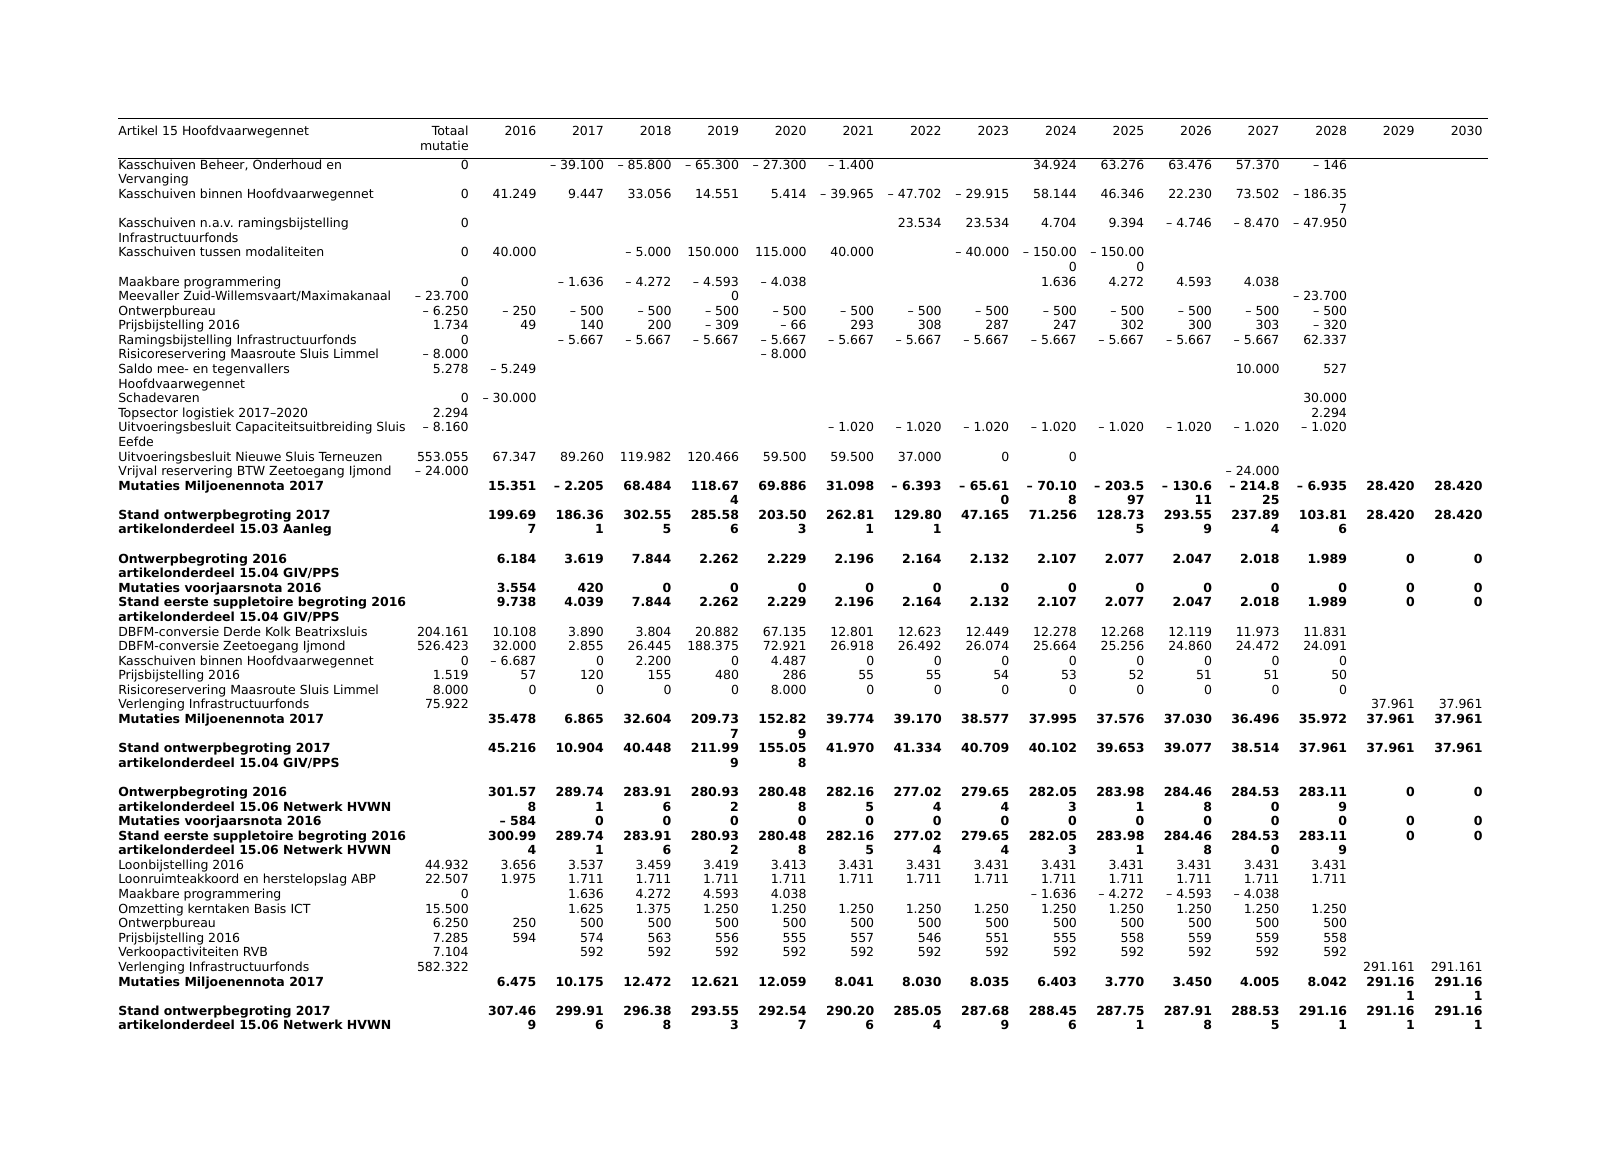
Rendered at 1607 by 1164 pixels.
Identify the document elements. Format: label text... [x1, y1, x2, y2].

table_cell 0 [947, 814, 1015, 828]
table_cell 28.420 [1420, 508, 1488, 537]
table_cell 32.000 [474, 639, 542, 653]
table_cell [1015, 537, 1082, 551]
table_cell 1.250 [880, 901, 947, 916]
table_cell 51 [1150, 668, 1218, 683]
table_cell 592 [1218, 945, 1285, 960]
table_cell 1.711 [1218, 872, 1285, 887]
table_cell Meevaller Zuid-Willemsvaart/Maximakanaal [118, 289, 407, 303]
table_cell – 24.000 [1218, 464, 1285, 478]
table_cell [1015, 362, 1082, 391]
table_cell 15.500 [407, 901, 474, 916]
table_cell 284.530 [1218, 829, 1285, 858]
table_cell [1015, 289, 1082, 303]
table_cell [1218, 289, 1285, 303]
table_cell [1083, 449, 1150, 464]
table_cell [880, 274, 947, 289]
table_cell 71.256 [1015, 508, 1082, 537]
table_cell – 500 [1218, 304, 1285, 318]
table_cell [1353, 683, 1420, 697]
table_cell 592 [677, 945, 744, 960]
table_cell Mutaties Miljoenennota 2017 [118, 974, 407, 1003]
table_cell 1.250 [745, 901, 812, 916]
table_cell 2.132 [947, 551, 1015, 581]
table_cell [1420, 770, 1488, 785]
table_cell [474, 333, 542, 347]
table_cell DBFM-conversie Derde Kolk Beatrixsluis [118, 624, 407, 639]
table_cell 62.337 [1285, 333, 1353, 347]
table_cell [1150, 347, 1218, 362]
table_cell 36.496 [1218, 712, 1285, 741]
table_cell 0 [1015, 814, 1082, 828]
table_cell Uitvoeringsbesluit Nieuwe Sluis Terneuzen [118, 449, 407, 464]
table_header 2020 [745, 119, 812, 158]
table_cell [1083, 697, 1150, 712]
table_cell 592 [947, 945, 1015, 960]
table_cell 40.000 [812, 245, 880, 274]
table_cell [542, 406, 609, 420]
table_cell 2.196 [812, 595, 880, 624]
table_cell 37.961 [1420, 741, 1488, 770]
table_cell [1353, 159, 1420, 187]
table_cell [407, 595, 474, 624]
table_cell [880, 347, 947, 362]
table_cell 2.018 [1218, 551, 1285, 581]
table_cell [610, 347, 677, 362]
table_cell 280.932 [677, 785, 744, 814]
table_cell 128.735 [1083, 508, 1150, 537]
table_cell 1.636 [542, 887, 609, 901]
table_cell [1083, 960, 1150, 974]
table_cell 51 [1218, 668, 1285, 683]
table_cell 0 [880, 654, 947, 668]
table_cell [542, 420, 609, 449]
table_cell Schadevaren [118, 391, 407, 406]
table_cell 37.961 [1420, 697, 1488, 712]
table_cell 32.604 [610, 712, 677, 741]
table_cell 10.904 [542, 741, 609, 770]
table_cell 49 [474, 318, 542, 333]
table_cell 14.551 [677, 187, 744, 216]
table_cell 118.674 [677, 479, 744, 508]
table_cell [474, 420, 542, 449]
table_cell [745, 391, 812, 406]
table_cell 1.711 [677, 872, 744, 887]
table_cell [1420, 347, 1488, 362]
table_cell 546 [880, 931, 947, 945]
table_cell – 8.160 [407, 420, 474, 449]
table_cell 12.623 [880, 624, 947, 639]
table_cell 287.918 [1150, 1004, 1218, 1033]
table_header 2021 [812, 119, 880, 158]
table_cell [407, 1004, 474, 1033]
table_cell 3.431 [1218, 858, 1285, 872]
table_cell [474, 464, 542, 478]
table_cell [1150, 391, 1218, 406]
table_cell 6.184 [474, 551, 542, 581]
table_header 2018 [610, 119, 677, 158]
table_cell 1.250 [1285, 901, 1353, 916]
table_cell [1218, 245, 1285, 274]
table_cell 301.578 [474, 785, 542, 814]
table_cell 0 [1420, 785, 1488, 814]
table_cell – 23.700 [407, 289, 474, 303]
table_cell [745, 362, 812, 391]
table_cell 0 [880, 683, 947, 697]
table_cell [745, 289, 812, 303]
table_cell 24.860 [1150, 639, 1218, 653]
table_cell 0 [407, 887, 474, 901]
table_cell 37.961 [1353, 712, 1420, 741]
table_cell – 8.000 [745, 347, 812, 362]
table_cell 0 [1285, 581, 1353, 595]
table_cell 10.175 [542, 974, 609, 1003]
table_cell – 584 [474, 814, 542, 828]
table_cell 1.711 [880, 872, 947, 887]
table_cell [1420, 449, 1488, 464]
table_cell [1285, 537, 1353, 551]
table_cell [947, 362, 1015, 391]
table_cell [610, 216, 677, 245]
table_cell 592 [610, 945, 677, 960]
table_header 2016 [474, 119, 542, 158]
table_cell 555 [1015, 931, 1082, 945]
table_cell – 5.667 [745, 333, 812, 347]
table_cell 12.801 [812, 624, 880, 639]
table_cell [474, 159, 542, 187]
table_cell 0 [1353, 829, 1420, 858]
table_cell 115.000 [745, 245, 812, 274]
table_cell 308 [880, 318, 947, 333]
table_cell 0 [1420, 829, 1488, 858]
table_cell [947, 347, 1015, 362]
table_cell [1420, 159, 1488, 187]
table_cell 0 [880, 581, 947, 595]
table_cell 592 [1285, 945, 1353, 960]
table_cell [1420, 362, 1488, 391]
table_cell 8.000 [407, 683, 474, 697]
table_cell 47.165 [947, 508, 1015, 537]
table_cell 285.054 [880, 1004, 947, 1033]
table_cell 277.024 [880, 829, 947, 858]
table_cell 282.053 [1015, 785, 1082, 814]
table_cell Ontwerpbureau [118, 304, 407, 318]
table_cell [1285, 449, 1353, 464]
table_cell [1285, 887, 1353, 901]
table_cell 4.593 [1150, 274, 1218, 289]
table_cell [1420, 187, 1488, 216]
table_cell [677, 216, 744, 245]
table_cell 39.653 [1083, 741, 1150, 770]
table_cell [542, 464, 609, 478]
table_cell [1353, 420, 1420, 449]
table_cell 0 [1218, 581, 1285, 595]
table_cell 0 [1353, 551, 1420, 581]
table_cell [474, 274, 542, 289]
table_cell 293 [812, 318, 880, 333]
table_cell 279.654 [947, 785, 1015, 814]
table_cell 280.488 [745, 785, 812, 814]
table_cell 0 [677, 683, 744, 697]
table_cell Stand ontwerpbegroting 2017 artikelonderdeel 15.06 Netwerk HVWN [118, 1004, 407, 1033]
table_cell – 500 [677, 304, 744, 318]
table_cell [610, 391, 677, 406]
table_cell [1150, 537, 1218, 551]
table_cell 119.982 [610, 449, 677, 464]
table_cell 204.161 [407, 624, 474, 639]
table_cell 12.278 [1015, 624, 1082, 639]
table_cell Verlenging Infrastructuurfonds [118, 697, 407, 712]
table_cell 25.256 [1083, 639, 1150, 653]
table_cell [1420, 464, 1488, 478]
table_cell 22.507 [407, 872, 474, 887]
table_cell Maakbare programmering [118, 887, 407, 901]
table_cell 2.077 [1083, 595, 1150, 624]
table_cell [1285, 960, 1353, 974]
table_cell 0 [1083, 683, 1150, 697]
table_cell 0 [542, 654, 609, 668]
table_cell 3.431 [1285, 858, 1353, 872]
table_cell Ontwerpbegroting 2016 artikelonderdeel 15.04 GIV/PPS [118, 551, 407, 581]
table_cell 38.577 [947, 712, 1015, 741]
table_cell [1353, 391, 1420, 406]
table_cell 38.514 [1218, 741, 1285, 770]
table_cell 0 [610, 581, 677, 595]
table_cell [542, 362, 609, 391]
table_cell 200 [610, 318, 677, 333]
table_cell [745, 406, 812, 420]
table_cell Verkoopactiviteiten RVB [118, 945, 407, 960]
table_cell 12.621 [677, 974, 744, 1003]
table_cell [1150, 449, 1218, 464]
table_cell [745, 216, 812, 245]
table_cell – 65.610 [947, 479, 1015, 508]
table_cell 283.916 [610, 785, 677, 814]
table_cell – 8.000 [407, 347, 474, 362]
table_cell – 23.700 [1285, 289, 1353, 303]
table_cell [542, 537, 609, 551]
table_cell [880, 770, 947, 785]
table_cell [947, 537, 1015, 551]
table_cell [677, 464, 744, 478]
table_cell – 309 [677, 318, 744, 333]
table_cell 283.916 [610, 829, 677, 858]
table_cell – 66 [745, 318, 812, 333]
table_cell 280.932 [677, 829, 744, 858]
table_header Totaal mutatie [407, 119, 474, 158]
table_cell [1015, 347, 1082, 362]
table_header 2024 [1015, 119, 1082, 158]
table_cell 592 [1015, 945, 1082, 960]
table_cell [1353, 187, 1420, 216]
table_cell – 2.205 [542, 479, 609, 508]
table_cell 0 [745, 814, 812, 828]
table_cell – 6.687 [474, 654, 542, 668]
table_cell Mutaties Miljoenennota 2017 [118, 479, 407, 508]
table_cell [880, 887, 947, 901]
table_cell 0 [677, 581, 744, 595]
table_cell [610, 420, 677, 449]
table_cell 0 [947, 449, 1015, 464]
table_cell [542, 391, 609, 406]
table_cell 54 [947, 668, 1015, 683]
table_cell [1420, 391, 1488, 406]
table_cell 262.811 [812, 508, 880, 537]
table_cell [610, 537, 677, 551]
table_cell 282.165 [812, 829, 880, 858]
table_cell – 5.667 [1150, 333, 1218, 347]
table_cell 289.741 [542, 829, 609, 858]
table_cell Stand eerste suppletoire begroting 2016 artikelonderdeel 15.04 GIV/PPS [118, 595, 407, 624]
table_header 2027 [1218, 119, 1285, 158]
table_cell – 1.020 [812, 420, 880, 449]
table_cell 37.576 [1083, 712, 1150, 741]
table_cell 500 [745, 916, 812, 931]
table_cell 40.000 [474, 245, 542, 274]
table_cell – 1.020 [1150, 420, 1218, 449]
table_cell 0 [1218, 683, 1285, 697]
table_cell 0 [610, 683, 677, 697]
table_cell [812, 464, 880, 478]
table_cell 582.322 [407, 960, 474, 974]
table_cell [1353, 916, 1420, 931]
table_cell 286 [745, 668, 812, 683]
table_cell 2.164 [880, 595, 947, 624]
table_cell 288.535 [1218, 1004, 1285, 1033]
table_cell 3.419 [677, 858, 744, 872]
table_cell – 500 [1083, 304, 1150, 318]
table_cell 4.704 [1015, 216, 1082, 245]
table_cell [1083, 347, 1150, 362]
table_cell 307.469 [474, 1004, 542, 1033]
table_cell 26.492 [880, 639, 947, 653]
table_cell 44.932 [407, 858, 474, 872]
table_cell 291.161 [1420, 974, 1488, 1003]
table_cell 283.119 [1285, 829, 1353, 858]
table_cell – 4.038 [1218, 887, 1285, 901]
table_cell – 5.667 [677, 333, 744, 347]
table_cell 59.500 [745, 449, 812, 464]
table_cell 6.250 [407, 916, 474, 931]
table_header 2017 [542, 119, 609, 158]
table_cell 4.272 [610, 887, 677, 901]
table_cell [1218, 770, 1285, 785]
table_cell Prijsbijstelling 2016 [118, 931, 407, 945]
table_cell [947, 391, 1015, 406]
table_cell 37.030 [1150, 712, 1218, 741]
table_cell 0 [1150, 654, 1218, 668]
table_cell [610, 770, 677, 785]
table_cell [677, 406, 744, 420]
table_cell 1.711 [947, 872, 1015, 887]
table_cell 40.709 [947, 741, 1015, 770]
table_cell Saldo mee- en tegenvallers Hoofdvaarwegennet [118, 362, 407, 391]
table_cell 6.865 [542, 712, 609, 741]
table_cell 293.553 [677, 1004, 744, 1033]
table_cell 0 [812, 654, 880, 668]
table_cell [745, 420, 812, 449]
table_cell [1353, 654, 1420, 668]
table_cell 282.165 [812, 785, 880, 814]
table_cell 4.272 [1083, 274, 1150, 289]
table_cell [1218, 697, 1285, 712]
table_cell [1353, 624, 1420, 639]
table_header 2025 [1083, 119, 1150, 158]
table_cell [880, 289, 947, 303]
table_cell 3.431 [1150, 858, 1218, 872]
table_cell Maakbare programmering [118, 274, 407, 289]
table_cell [474, 697, 542, 712]
table_cell [1353, 887, 1420, 901]
table_cell – 5.667 [1015, 333, 1082, 347]
table_cell 291.161 [1420, 960, 1488, 974]
table_cell – 4.593 [677, 274, 744, 289]
table_cell [812, 770, 880, 785]
table_cell 9.738 [474, 595, 542, 624]
table_cell [812, 537, 880, 551]
table_cell [1353, 668, 1420, 683]
table_cell 26.445 [610, 639, 677, 653]
table_cell [1015, 697, 1082, 712]
table_cell 291.161 [1285, 1004, 1353, 1033]
table_cell [677, 960, 744, 974]
table_cell 57.370 [1218, 159, 1285, 187]
table_cell 120.466 [677, 449, 744, 464]
table_cell [407, 814, 474, 828]
table_cell 291.161 [1420, 1004, 1488, 1033]
table_cell [407, 581, 474, 595]
table_cell 59.500 [812, 449, 880, 464]
table_cell – 4.746 [1150, 216, 1218, 245]
table_cell 5.278 [407, 362, 474, 391]
table_cell 2.164 [880, 551, 947, 581]
table_cell 7.285 [407, 931, 474, 945]
table_cell Kasschuiven Beheer, Onderhoud en Vervanging [118, 159, 407, 187]
table_cell 0 [1015, 449, 1082, 464]
table_cell 288.456 [1015, 1004, 1082, 1033]
table_cell [1420, 683, 1488, 697]
table_cell [474, 289, 542, 303]
table_cell 0 [1015, 654, 1082, 668]
table_cell 0 [1150, 814, 1218, 828]
table_cell [947, 289, 1015, 303]
table_cell 1.519 [407, 668, 474, 683]
table_cell 37.000 [880, 449, 947, 464]
table_cell 526.423 [407, 639, 474, 653]
table_header Artikel 15 Hoofdvaarwegennet [118, 119, 407, 158]
table_cell 3.431 [1015, 858, 1082, 872]
table_cell [1353, 639, 1420, 653]
table_cell [1353, 362, 1420, 391]
table_cell 292.547 [745, 1004, 812, 1033]
table_cell 39.170 [880, 712, 947, 741]
table_cell – 500 [610, 304, 677, 318]
table_cell [880, 406, 947, 420]
table_cell 0 [407, 187, 474, 216]
table_cell [745, 697, 812, 712]
table_cell [812, 289, 880, 303]
table_header 2023 [947, 119, 1015, 158]
table_cell 1.711 [1083, 872, 1150, 887]
table_cell [880, 464, 947, 478]
table_cell 559 [1150, 931, 1218, 945]
table_cell 0 [677, 289, 744, 303]
table_cell [1353, 770, 1420, 785]
table_cell 0 [1218, 654, 1285, 668]
table_cell [1353, 347, 1420, 362]
table_cell 4.038 [1218, 274, 1285, 289]
table_cell [1015, 770, 1082, 785]
table_cell 0 [407, 216, 474, 245]
table_cell 11.973 [1218, 624, 1285, 639]
table_cell – 1.636 [542, 274, 609, 289]
table_cell [947, 960, 1015, 974]
table_cell 287.751 [1083, 1004, 1150, 1033]
table_cell 3.770 [1083, 974, 1150, 1003]
table_cell 0 [1353, 785, 1420, 814]
table_cell 594 [474, 931, 542, 945]
table_cell [947, 770, 1015, 785]
table_cell 155.058 [745, 741, 812, 770]
table_cell [1218, 449, 1285, 464]
table_cell 0 [947, 581, 1015, 595]
table_cell 2.077 [1083, 551, 1150, 581]
table_cell 0 [1285, 654, 1353, 668]
table_cell – 500 [947, 304, 1015, 318]
table_cell [1083, 391, 1150, 406]
table_cell 89.260 [542, 449, 609, 464]
table_cell 0 [880, 814, 947, 828]
table_cell [610, 464, 677, 478]
table_cell Stand ontwerpbegroting 2017 artikelonderdeel 15.04 GIV/PPS [118, 741, 407, 770]
table_cell 1.636 [1015, 274, 1082, 289]
table_cell [610, 960, 677, 974]
table_cell 284.468 [1150, 829, 1218, 858]
table_cell – 500 [542, 304, 609, 318]
table_cell 574 [542, 931, 609, 945]
table_cell 58.144 [1015, 187, 1082, 216]
table_cell Ontwerpbureau [118, 916, 407, 931]
table_cell – 1.020 [1015, 420, 1082, 449]
table_cell 500 [677, 916, 744, 931]
table_cell – 500 [812, 304, 880, 318]
table_cell 500 [1015, 916, 1082, 931]
table_cell [1083, 537, 1150, 551]
table_cell 284.468 [1150, 785, 1218, 814]
table_cell 3.537 [542, 858, 609, 872]
table_cell [1353, 464, 1420, 478]
table_cell 39.077 [1150, 741, 1218, 770]
table_cell 9.394 [1083, 216, 1150, 245]
table_cell 1.734 [407, 318, 474, 333]
table_cell 1.250 [812, 901, 880, 916]
table_cell [1420, 639, 1488, 653]
table_cell 0 [1015, 683, 1082, 697]
table_cell 3.450 [1150, 974, 1218, 1003]
table_cell [1150, 464, 1218, 478]
table_cell 563 [610, 931, 677, 945]
table_cell – 500 [745, 304, 812, 318]
table_cell [542, 960, 609, 974]
table_cell 63.476 [1150, 159, 1218, 187]
table_cell 10.108 [474, 624, 542, 639]
table_cell [1420, 887, 1488, 901]
table_cell 282.053 [1015, 829, 1082, 858]
table_cell [1218, 406, 1285, 420]
table_cell [610, 362, 677, 391]
table_cell Ramingsbijstelling Infrastructuurfonds [118, 333, 407, 347]
table_cell 37.961 [1420, 712, 1488, 741]
table_cell 37.995 [1015, 712, 1082, 741]
table_cell 1.711 [812, 872, 880, 887]
table_cell 291.161 [1353, 974, 1420, 1003]
table_cell [745, 537, 812, 551]
table_cell [880, 537, 947, 551]
table_cell 1.250 [1150, 901, 1218, 916]
table_cell 2.262 [677, 551, 744, 581]
table_cell 558 [1083, 931, 1150, 945]
table_cell 0 [745, 581, 812, 595]
table_cell – 203.597 [1083, 479, 1150, 508]
table_cell 500 [610, 916, 677, 931]
table_cell 0 [407, 654, 474, 668]
table_cell 3.431 [1083, 858, 1150, 872]
table_cell 120 [542, 668, 609, 683]
table_cell 53 [1015, 668, 1082, 683]
table_cell 0 [1285, 683, 1353, 697]
table_cell 500 [947, 916, 1015, 931]
table_cell [1420, 931, 1488, 945]
table_cell – 4.272 [1083, 887, 1150, 901]
table_cell 40.448 [610, 741, 677, 770]
table_cell 129.801 [880, 508, 947, 537]
table_cell [407, 712, 474, 741]
table_cell Kasschuiven n.a.v. ramingsbijstelling Infrastructuurfonds [118, 216, 407, 245]
table_cell 10.000 [1218, 362, 1285, 391]
table_cell DBFM-conversie Zeetoegang Ijmond [118, 639, 407, 653]
table_cell 4.039 [542, 595, 609, 624]
table_cell [1420, 304, 1488, 318]
table_cell [1420, 216, 1488, 245]
table_cell 4.005 [1218, 974, 1285, 1003]
table_cell – 6.935 [1285, 479, 1353, 508]
table_cell 0 [812, 814, 880, 828]
table_cell 7.844 [610, 551, 677, 581]
table_cell [947, 274, 1015, 289]
table_cell 26.918 [812, 639, 880, 653]
table_cell [677, 362, 744, 391]
table_cell – 39.965 [812, 187, 880, 216]
table_cell Mutaties voorjaarsnota 2016 [118, 814, 407, 828]
table_cell [1420, 245, 1488, 274]
table_cell 69.886 [745, 479, 812, 508]
table_cell [1353, 872, 1420, 887]
table_cell 5.414 [745, 187, 812, 216]
table_cell 0 [1420, 581, 1488, 595]
table_cell [1353, 333, 1420, 347]
table_cell – 1.020 [1218, 420, 1285, 449]
table_cell 55 [812, 668, 880, 683]
table_cell 0 [1150, 581, 1218, 595]
table_cell 2.196 [812, 551, 880, 581]
table_cell [1353, 901, 1420, 916]
table_cell – 47.950 [1285, 216, 1353, 245]
table_cell Mutaties voorjaarsnota 2016 [118, 581, 407, 595]
table_cell – 27.300 [745, 159, 812, 187]
table_cell 2.047 [1150, 595, 1218, 624]
table_cell [1285, 770, 1353, 785]
table_cell 0 [1083, 581, 1150, 595]
table_cell [880, 960, 947, 974]
table_cell [880, 391, 947, 406]
table_cell – 5.667 [880, 333, 947, 347]
table_cell [474, 901, 542, 916]
table_header 2022 [880, 119, 947, 158]
table_cell [1420, 654, 1488, 668]
table_cell [407, 785, 474, 814]
table_cell 0 [1353, 581, 1420, 595]
table_cell 289.741 [542, 785, 609, 814]
table_cell 63.276 [1083, 159, 1150, 187]
table_cell – 146 [1285, 159, 1353, 187]
table_cell 2.132 [947, 595, 1015, 624]
table_cell 6.475 [474, 974, 542, 1003]
table_cell 559 [1218, 931, 1285, 945]
table_cell 290.206 [812, 1004, 880, 1033]
table_cell [610, 289, 677, 303]
table_cell 24.472 [1218, 639, 1285, 653]
table_cell [1420, 901, 1488, 916]
table_cell 37.961 [1353, 697, 1420, 712]
table_cell 500 [1285, 916, 1353, 931]
table_cell 3.890 [542, 624, 609, 639]
table_cell 291.161 [1353, 1004, 1420, 1033]
table_cell – 24.000 [407, 464, 474, 478]
table_cell [1420, 916, 1488, 931]
table_cell 500 [1218, 916, 1285, 931]
table_cell 11.831 [1285, 624, 1353, 639]
table_cell [1420, 274, 1488, 289]
table_cell [1353, 245, 1420, 274]
table_cell [474, 406, 542, 420]
table_cell 237.894 [1218, 508, 1285, 537]
table_cell 500 [880, 916, 947, 931]
table_cell 0 [1353, 814, 1420, 828]
table_cell [812, 274, 880, 289]
table_cell – 1.020 [1083, 420, 1150, 449]
table_cell 55 [880, 668, 947, 683]
table_cell [677, 770, 744, 785]
table_cell [745, 960, 812, 974]
table_cell 24.091 [1285, 639, 1353, 653]
table_cell 1.250 [1083, 901, 1150, 916]
table_cell [1285, 347, 1353, 362]
table_cell 1.625 [542, 901, 609, 916]
table_cell 1.989 [1285, 551, 1353, 581]
table_cell 12.472 [610, 974, 677, 1003]
table_cell 67.347 [474, 449, 542, 464]
table_cell 3.431 [947, 858, 1015, 872]
table_header 2019 [677, 119, 744, 158]
table_cell – 5.667 [947, 333, 1015, 347]
table_cell 1.711 [745, 872, 812, 887]
table_cell 8.035 [947, 974, 1015, 1003]
table_cell 12.119 [1150, 624, 1218, 639]
table_cell [542, 289, 609, 303]
table_cell [1083, 406, 1150, 420]
table_cell [1353, 289, 1420, 303]
table_cell 0 [407, 274, 474, 289]
table_cell 67.135 [745, 624, 812, 639]
table_cell 0 [407, 159, 474, 187]
table_cell 480 [677, 668, 744, 683]
table_cell – 4.038 [745, 274, 812, 289]
table_cell 280.488 [745, 829, 812, 858]
table_cell 52 [1083, 668, 1150, 683]
table_cell 300 [1150, 318, 1218, 333]
table_cell [880, 245, 947, 274]
table_cell 283.981 [1083, 829, 1150, 858]
table_header 2030 [1420, 119, 1488, 158]
table_cell 1.375 [610, 901, 677, 916]
table_cell 1.250 [1218, 901, 1285, 916]
table_cell [1420, 318, 1488, 333]
table_cell 28.420 [1353, 479, 1420, 508]
table_cell 2.294 [1285, 406, 1353, 420]
table_cell 296.388 [610, 1004, 677, 1033]
table_cell 0 [812, 581, 880, 595]
table_cell [1353, 274, 1420, 289]
table_cell 186.361 [542, 508, 609, 537]
table_cell – 5.667 [812, 333, 880, 347]
table_cell 277.024 [880, 785, 947, 814]
table_cell 500 [542, 916, 609, 931]
table_cell [880, 697, 947, 712]
table_cell 0 [1083, 654, 1150, 668]
table_cell – 150.000 [1083, 245, 1150, 274]
table_cell 0 [812, 683, 880, 697]
table_cell 3.459 [610, 858, 677, 872]
table_cell 75.922 [407, 697, 474, 712]
table_cell [118, 770, 407, 785]
table_cell 0 [1285, 814, 1353, 828]
table_cell [1420, 945, 1488, 960]
table_cell 37.961 [1285, 741, 1353, 770]
table_cell [1420, 289, 1488, 303]
table_cell [474, 887, 542, 901]
table_cell [1353, 931, 1420, 945]
table_cell 73.502 [1218, 187, 1285, 216]
table_cell 2.107 [1015, 551, 1082, 581]
table_cell [474, 216, 542, 245]
table_cell 41.249 [474, 187, 542, 216]
table_cell 299.916 [542, 1004, 609, 1033]
table_cell 50 [1285, 668, 1353, 683]
table_cell [1353, 858, 1420, 872]
table_cell 37.961 [1353, 741, 1420, 770]
table_cell 40.102 [1015, 741, 1082, 770]
table_cell 500 [1083, 916, 1150, 931]
table_cell 140 [542, 318, 609, 333]
table_cell [542, 245, 609, 274]
table_cell Loonruimteakkoord en herstelopslag ABP [118, 872, 407, 887]
table_cell 155 [610, 668, 677, 683]
table_cell [677, 347, 744, 362]
table_cell 31.098 [812, 479, 880, 508]
table_cell [1150, 245, 1218, 274]
table_cell – 47.702 [880, 187, 947, 216]
table_cell 30.000 [1285, 391, 1353, 406]
table_cell 0 [677, 814, 744, 828]
table_cell 500 [1150, 916, 1218, 931]
table_cell – 6.393 [880, 479, 947, 508]
table_cell [542, 347, 609, 362]
table_cell 1.250 [677, 901, 744, 916]
table_cell 199.697 [474, 508, 542, 537]
table_cell [1150, 362, 1218, 391]
table_cell 203.503 [745, 508, 812, 537]
table_cell [812, 887, 880, 901]
table_cell – 39.100 [542, 159, 609, 187]
table_cell 46.346 [1083, 187, 1150, 216]
table_cell 39.774 [812, 712, 880, 741]
table_cell [1015, 464, 1082, 478]
table_cell 41.334 [880, 741, 947, 770]
table_cell 0 [947, 683, 1015, 697]
table_cell 302 [1083, 318, 1150, 333]
table_cell 41.970 [812, 741, 880, 770]
table_cell 500 [812, 916, 880, 931]
table_cell [407, 479, 474, 508]
table_cell 284.530 [1218, 785, 1285, 814]
table_cell 12.059 [745, 974, 812, 1003]
table_cell 12.268 [1083, 624, 1150, 639]
table_cell 1.975 [474, 872, 542, 887]
table_cell 1.711 [1015, 872, 1082, 887]
table_cell 1.711 [542, 872, 609, 887]
table_cell [1083, 770, 1150, 785]
table_cell [1218, 347, 1285, 362]
table_cell [1083, 289, 1150, 303]
table_cell 0 [542, 814, 609, 828]
table_cell [1150, 770, 1218, 785]
table_cell [1218, 537, 1285, 551]
table_cell 0 [1150, 683, 1218, 697]
table_cell [474, 960, 542, 974]
table_cell 12.449 [947, 624, 1015, 639]
table_cell [1150, 960, 1218, 974]
table_cell 0 [407, 391, 474, 406]
table_cell [1285, 697, 1353, 712]
table_cell [474, 945, 542, 960]
table_cell 22.230 [1150, 187, 1218, 216]
table_header 2026 [1150, 119, 1218, 158]
table_cell [1420, 858, 1488, 872]
table_cell Prijsbijstelling 2016 [118, 318, 407, 333]
table_cell [1420, 406, 1488, 420]
table_cell Omzetting kerntaken Basis ICT [118, 901, 407, 916]
table_cell – 5.667 [542, 333, 609, 347]
table_cell 287.689 [947, 1004, 1015, 1033]
table_cell 2.855 [542, 639, 609, 653]
table_cell 34.924 [1015, 159, 1082, 187]
table_cell – 5.000 [610, 245, 677, 274]
table_cell [1420, 668, 1488, 683]
table_cell 25.664 [1015, 639, 1082, 653]
table_cell 8.030 [880, 974, 947, 1003]
table_cell Kasschuiven binnen Hoofdvaarwegennet [118, 654, 407, 668]
table_cell [474, 770, 542, 785]
table_cell – 85.800 [610, 159, 677, 187]
table_cell 592 [1150, 945, 1218, 960]
table_cell – 5.667 [1083, 333, 1150, 347]
table_cell [610, 406, 677, 420]
table_cell 592 [542, 945, 609, 960]
table_cell [407, 974, 474, 1003]
table_cell 556 [677, 931, 744, 945]
table_cell 250 [474, 916, 542, 931]
table_cell [947, 697, 1015, 712]
table_cell – 500 [1285, 304, 1353, 318]
table_cell 592 [745, 945, 812, 960]
table_cell 2.107 [1015, 595, 1082, 624]
table_cell 285.586 [677, 508, 744, 537]
table_cell [1353, 406, 1420, 420]
table_cell 3.554 [474, 581, 542, 595]
table_cell 527 [1285, 362, 1353, 391]
table_cell 33.056 [610, 187, 677, 216]
table_cell 6.403 [1015, 974, 1082, 1003]
table_cell 209.737 [677, 712, 744, 741]
table_cell 28.420 [1420, 479, 1488, 508]
table_cell 1.711 [1150, 872, 1218, 887]
table_cell 283.119 [1285, 785, 1353, 814]
table_cell 3.431 [880, 858, 947, 872]
table_cell [542, 216, 609, 245]
table_cell [1218, 391, 1285, 406]
table_cell [1353, 537, 1420, 551]
table_cell 0 [1420, 551, 1488, 581]
table_cell Verlenging Infrastructuurfonds [118, 960, 407, 974]
table_cell Kasschuiven tussen modaliteiten [118, 245, 407, 274]
table_cell 2.200 [610, 654, 677, 668]
table_cell 45.216 [474, 741, 542, 770]
table_cell [947, 887, 1015, 901]
table_cell [947, 464, 1015, 478]
table_cell – 8.470 [1218, 216, 1285, 245]
table_cell 287 [947, 318, 1015, 333]
table_cell Vrijval reservering BTW Zeetoegang Ijmond [118, 464, 407, 478]
table_cell – 5.249 [474, 362, 542, 391]
table_cell [1015, 391, 1082, 406]
table_cell 3.804 [610, 624, 677, 639]
table_cell [407, 551, 474, 581]
table_cell 4.487 [745, 654, 812, 668]
table_cell [1015, 960, 1082, 974]
table_cell – 40.000 [947, 245, 1015, 274]
table_cell 0 [474, 683, 542, 697]
table_cell 302.555 [610, 508, 677, 537]
table_cell – 1.020 [947, 420, 1015, 449]
table_cell 0 [1218, 814, 1285, 828]
table_cell Risicoreservering Maasroute Sluis Limmel [118, 683, 407, 697]
table_cell [812, 347, 880, 362]
table_cell [812, 216, 880, 245]
table_cell 4.593 [677, 887, 744, 901]
table_cell [1353, 945, 1420, 960]
table_cell 35.972 [1285, 712, 1353, 741]
table_cell 0 [407, 333, 474, 347]
table_cell 3.619 [542, 551, 609, 581]
table_cell 592 [1083, 945, 1150, 960]
table_cell – 30.000 [474, 391, 542, 406]
table_cell 279.654 [947, 829, 1015, 858]
table_cell 152.829 [745, 712, 812, 741]
table_cell 57 [474, 668, 542, 683]
table_cell Mutaties Miljoenennota 2017 [118, 712, 407, 741]
table_cell Stand ontwerpbegroting 2017 artikelonderdeel 15.03 Aanleg [118, 508, 407, 537]
table_cell [745, 464, 812, 478]
table_cell [677, 391, 744, 406]
table_cell [1353, 449, 1420, 464]
table_cell 211.999 [677, 741, 744, 770]
table_cell 551 [947, 931, 1015, 945]
table_cell – 4.272 [610, 274, 677, 289]
table_cell Uitvoeringsbesluit Capaciteitsuitbreiding Sluis Eefde [118, 420, 407, 449]
table_cell Risicoreservering Maasroute Sluis Limmel [118, 347, 407, 362]
table_cell – 250 [474, 304, 542, 318]
table_cell [407, 829, 474, 858]
table_cell [677, 420, 744, 449]
table_cell 592 [812, 945, 880, 960]
table_cell [880, 362, 947, 391]
table_cell 1.250 [1015, 901, 1082, 916]
table_cell [1083, 464, 1150, 478]
table_cell [1420, 624, 1488, 639]
table_cell Loonbijstelling 2016 [118, 858, 407, 872]
table_cell 558 [1285, 931, 1353, 945]
table_cell 2.047 [1150, 551, 1218, 581]
table_cell [474, 347, 542, 362]
table_cell – 130.611 [1150, 479, 1218, 508]
table_cell – 214.825 [1218, 479, 1285, 508]
table_cell [1218, 960, 1285, 974]
table_cell 9.447 [542, 187, 609, 216]
table_cell – 5.667 [610, 333, 677, 347]
table_cell 68.484 [610, 479, 677, 508]
table_cell 0 [542, 683, 609, 697]
table_cell 188.375 [677, 639, 744, 653]
table_cell [812, 697, 880, 712]
table_cell [812, 406, 880, 420]
table_cell [947, 159, 1015, 187]
table_cell [1015, 406, 1082, 420]
table_cell [1420, 333, 1488, 347]
table_cell 247 [1015, 318, 1082, 333]
table_cell 1.989 [1285, 595, 1353, 624]
table_cell – 1.400 [812, 159, 880, 187]
table_cell 291.161 [1353, 960, 1420, 974]
table_cell [1420, 872, 1488, 887]
table_cell [542, 697, 609, 712]
table_cell 8.042 [1285, 974, 1353, 1003]
table_cell [745, 770, 812, 785]
table_cell 3.413 [745, 858, 812, 872]
table_cell Ontwerpbegroting 2016 artikelonderdeel 15.06 Netwerk HVWN [118, 785, 407, 814]
table_cell 0 [1353, 595, 1420, 624]
table_cell 0 [1015, 581, 1082, 595]
table_cell 2.018 [1218, 595, 1285, 624]
table_cell – 320 [1285, 318, 1353, 333]
table_cell [1353, 318, 1420, 333]
table_cell [407, 770, 474, 785]
table_cell 72.921 [745, 639, 812, 653]
table_cell – 4.593 [1150, 887, 1218, 901]
table_cell [880, 159, 947, 187]
table_cell 303 [1218, 318, 1285, 333]
table_header 2029 [1353, 119, 1420, 158]
table_cell [677, 697, 744, 712]
table_cell Kasschuiven binnen Hoofdvaarwegennet [118, 187, 407, 216]
table_cell – 500 [880, 304, 947, 318]
table_cell 8.041 [812, 974, 880, 1003]
table_cell [812, 362, 880, 391]
table_cell 7.844 [610, 595, 677, 624]
table_cell [1285, 274, 1353, 289]
table_cell [1420, 420, 1488, 449]
table_cell [1353, 304, 1420, 318]
table_cell [1353, 216, 1420, 245]
table_cell 1.711 [610, 872, 677, 887]
table_cell Topsector logistiek 2017–2020 [118, 406, 407, 420]
table_cell [947, 406, 1015, 420]
table_cell 300.994 [474, 829, 542, 858]
table_cell [812, 391, 880, 406]
table_cell 4.038 [745, 887, 812, 901]
table_cell 592 [880, 945, 947, 960]
table_cell – 29.915 [947, 187, 1015, 216]
table_cell 0 [947, 654, 1015, 668]
table_cell 150.000 [677, 245, 744, 274]
table_cell 0 [677, 654, 744, 668]
table_cell 553.055 [407, 449, 474, 464]
table_cell 35.478 [474, 712, 542, 741]
table_cell – 5.667 [1218, 333, 1285, 347]
table_cell [407, 508, 474, 537]
table_cell Prijsbijstelling 2016 [118, 668, 407, 683]
table_cell – 6.250 [407, 304, 474, 318]
table_cell 0 [1420, 814, 1488, 828]
table_cell [1150, 406, 1218, 420]
table_cell 557 [812, 931, 880, 945]
table_cell [610, 697, 677, 712]
table_cell 3.656 [474, 858, 542, 872]
table_cell 28.420 [1353, 508, 1420, 537]
table_cell 8.000 [745, 683, 812, 697]
table_cell [1420, 537, 1488, 551]
table_cell 0 [1083, 814, 1150, 828]
table_cell 23.534 [947, 216, 1015, 245]
table_cell 2.229 [745, 551, 812, 581]
table_header 2028 [1285, 119, 1353, 158]
table_cell [407, 537, 474, 551]
table_cell – 150.000 [1015, 245, 1082, 274]
table_cell – 1.636 [1015, 887, 1082, 901]
table_cell [407, 741, 474, 770]
table_cell [542, 770, 609, 785]
table_cell 15.351 [474, 479, 542, 508]
table_cell 26.074 [947, 639, 1015, 653]
table_cell 1.250 [947, 901, 1015, 916]
table_cell 0 [407, 245, 474, 274]
table_cell 20.882 [677, 624, 744, 639]
table_cell 283.981 [1083, 785, 1150, 814]
table_cell 103.816 [1285, 508, 1353, 537]
table_cell 293.559 [1150, 508, 1218, 537]
table_cell [1150, 289, 1218, 303]
table_cell [474, 537, 542, 551]
table_cell [1285, 464, 1353, 478]
table_cell 2.294 [407, 406, 474, 420]
table_cell 0 [610, 814, 677, 828]
table_cell [677, 537, 744, 551]
table_cell [1150, 697, 1218, 712]
table_cell – 500 [1015, 304, 1082, 318]
table_cell 420 [542, 581, 609, 595]
table_cell [812, 960, 880, 974]
table_cell 1.711 [1285, 872, 1353, 887]
table_cell – 70.108 [1015, 479, 1082, 508]
table_cell [1285, 245, 1353, 274]
table_cell 0 [1420, 595, 1488, 624]
table_cell – 1.020 [880, 420, 947, 449]
table_cell [118, 537, 407, 551]
table_cell – 65.300 [677, 159, 744, 187]
table_cell – 1.020 [1285, 420, 1353, 449]
table_cell [1083, 362, 1150, 391]
table_cell 555 [745, 931, 812, 945]
table_cell 23.534 [880, 216, 947, 245]
table_cell 2.262 [677, 595, 744, 624]
table_cell 7.104 [407, 945, 474, 960]
table_cell Stand eerste suppletoire begroting 2016 artikelonderdeel 15.06 Netwerk HVWN [118, 829, 407, 858]
table_cell 3.431 [812, 858, 880, 872]
table_cell – 186.357 [1285, 187, 1353, 216]
table_cell 2.229 [745, 595, 812, 624]
table_cell – 500 [1150, 304, 1218, 318]
